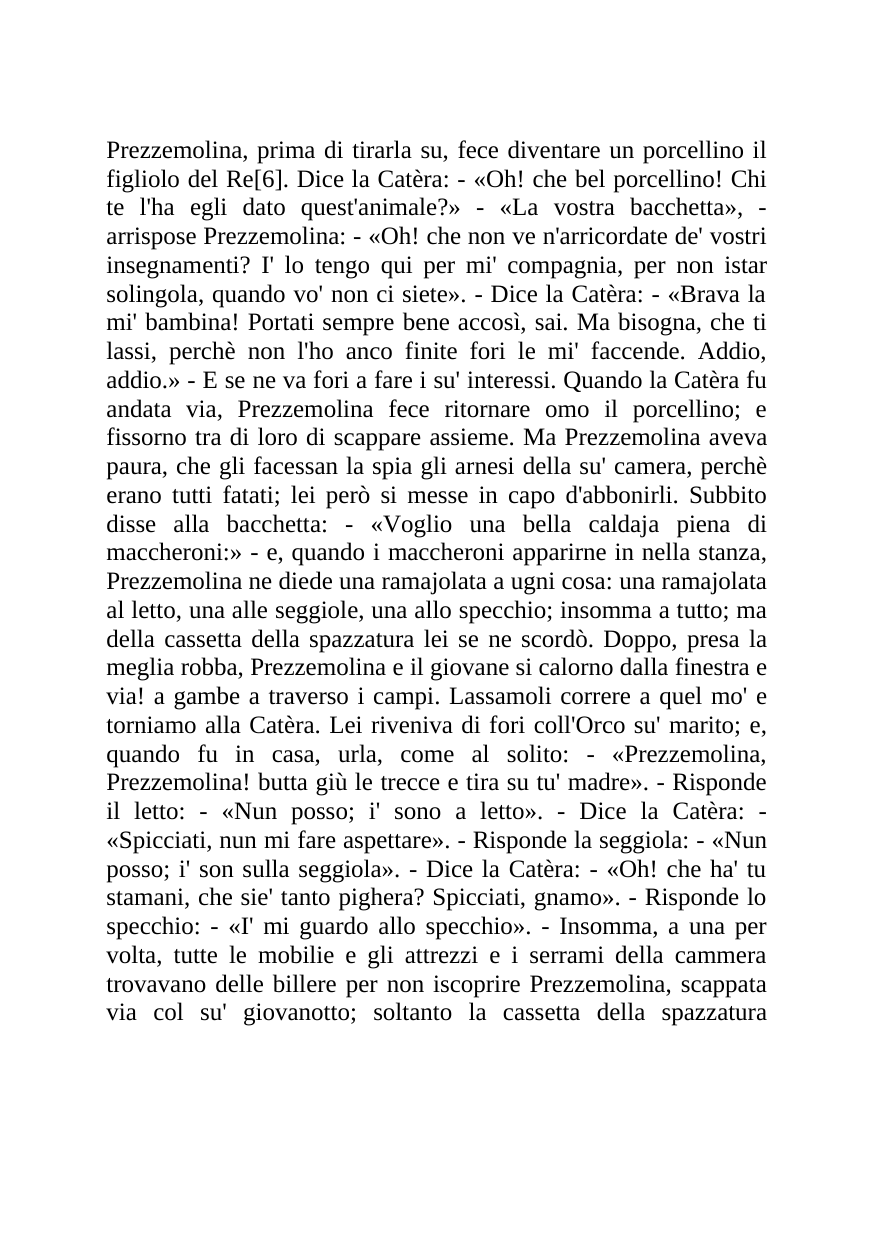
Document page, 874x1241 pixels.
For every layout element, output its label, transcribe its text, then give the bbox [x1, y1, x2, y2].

text Prezzemolina, prima di tirarla su, fece diventare un porcellino il figliolo del Re[6]. Dice la Catèra: - «Oh! che bel porcellino! Chi te l'ha egli dato quest'animale?» - «La vostra bacchetta», - arrispose Prezzemolina: - «Oh! che non ve n'arricordate de' vostri insegnamenti? I' lo tengo qui per mi' compagnia, per non istar solingola, quando vo' non ci siete». - Dice la Catèra: - «Brava la mi' bambina! Portati sempre bene accosì, sai. Ma bisogna, che ti lassi, perchè non l'ho anco finite fori le mi' faccende. Addio, addio.» - E se ne va fori a fare i su' interessi. Quando la Catèra fu andata via, Prezzemolina fece ritornare omo il porcellino; e fissorno tra di loro di scappare assieme. Ma Prezzemolina aveva paura, che gli facessan la spia gli arnesi della su' camera, perchè erano tutti fatati; lei però si messe in capo d'abbonirli. Subbito disse alla bacchetta: - «Voglio una bella caldaja piena di maccheroni:» - e, quando i maccheroni apparirne in nella stanza, Prezzemolina ne diede una ramajolata a ugni cosa: una ramajolata al letto, una alle seggiole, una allo specchio; insomma a tutto; ma della cassetta della spazzatura lei se ne scordò. Doppo, presa la meglia robba, Prezzemolina e il giovane si calorno dalla finestra e via! a gambe a traverso i campi. Lassamoli correre a quel mo' e torniamo alla Catèra. Lei riveniva di fori coll'Orco su' marito; e, quando fu in casa, urla, come al solito: - «Prezzemolina, Prezzemolina! butta giù le trecce e tira su tu' madre». - Risponde il letto: - «Nun posso; i' sono a letto». - Dice la Catèra: - «Spicciati, nun mi fare aspettare». - Risponde la seggiola: - «Nun posso; i' son sulla seggiola». - Dice la Catèra: - «Oh! che ha' tu stamani, che sie' tanto pighera? Spicciati, gnamo». - Risponde lo specchio: - «I' mi guardo allo specchio». - Insomma, a una per volta, tutte le mobilie e gli attrezzi e i serrami della cammera trovavano delle billere per non iscoprire Prezzemolina, scappata via col su' giovanotto; soltanto la cassetta della spazzatura [106, 135, 768, 1026]
